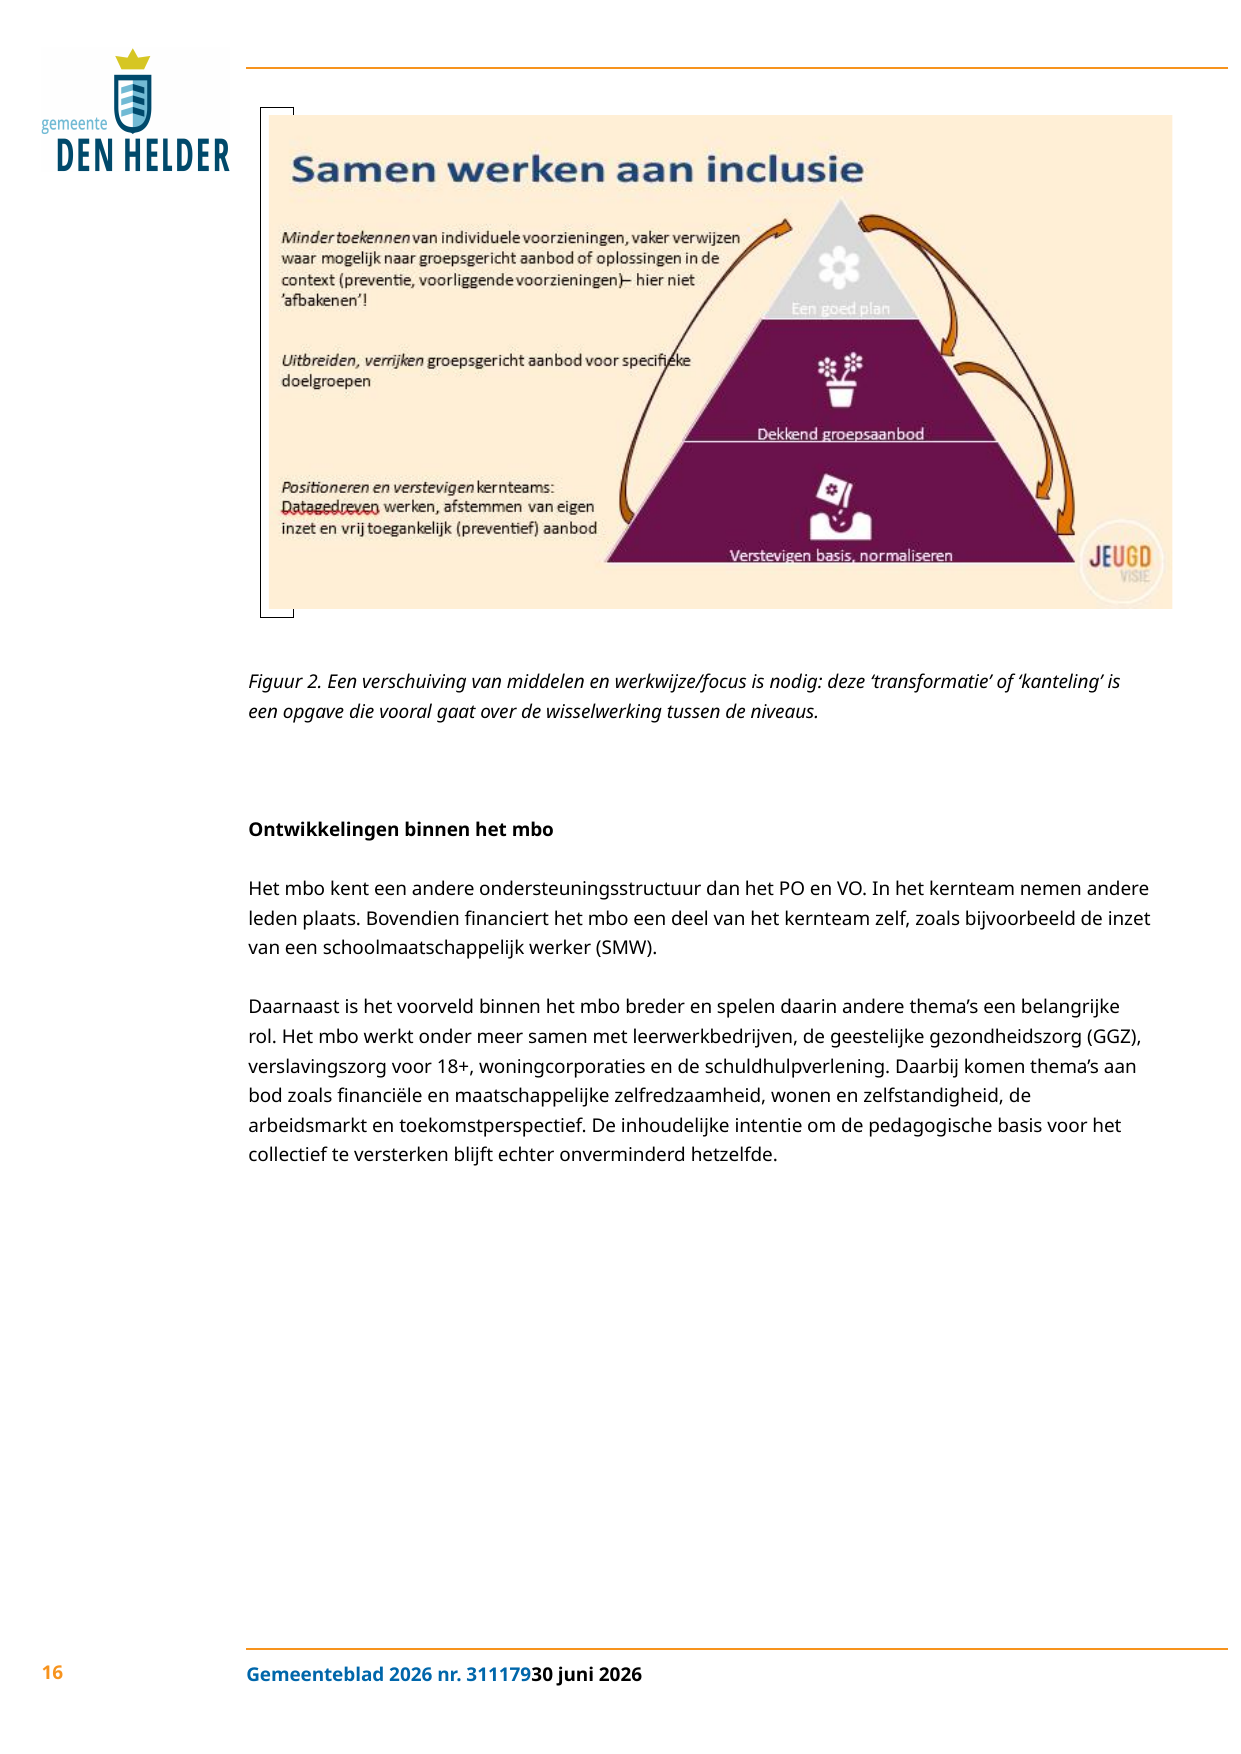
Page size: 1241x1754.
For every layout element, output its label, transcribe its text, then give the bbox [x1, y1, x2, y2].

picture [268, 115, 1173, 609]
picture [130, 157, 135, 172]
picture [41, 47, 231, 172]
text Daarnaast is het voorveld binnen het mbo breder en spelen daarin andere thema’s een belangrijke rol. Het mbo werkt onder meer samen met leerwerkbedrijven, de geestelijke gezondheidszorg (GGZ), verslavingszorg voor 18+, woningcorporaties en de schuldhulpverlening. Daarbij komen thema’s aan bod zoals financiële en maatschappelijke zelfredzaamheid, wonen en zelfstandigheid, de arbeidsmarkt en toekomstperspectief. De inhoudelijke intentie om de pedagogische basis voor het collectief te versterken blijft echter onverminderd hetzelfde. [248, 994, 1152, 1167]
picture [182, 144, 187, 165]
picture [100, 154, 106, 172]
text Ontwikkelingen binnen het mbo [248, 816, 1152, 842]
text Figuur 2. Een verschuiving van middelen en werkwijze/focus is nodig: deze ‘transformatie’ of ‘kanteling’ is een opgave die vooral gaat over de wisselwerking tussen de niveaus. [248, 668, 1152, 723]
picture [220, 160, 224, 172]
text Het mbo kent een andere ondersteuningsstructuur dan het PO en VO. In het kernteam nemen andere leden plaats. Bovendien financiert het mbo een deel van het kernteam zelf, zoals bijvoorbeeld de inzet van een schoolmaatschappelijk werker (SMW). [248, 875, 1152, 960]
picture [63, 144, 68, 165]
